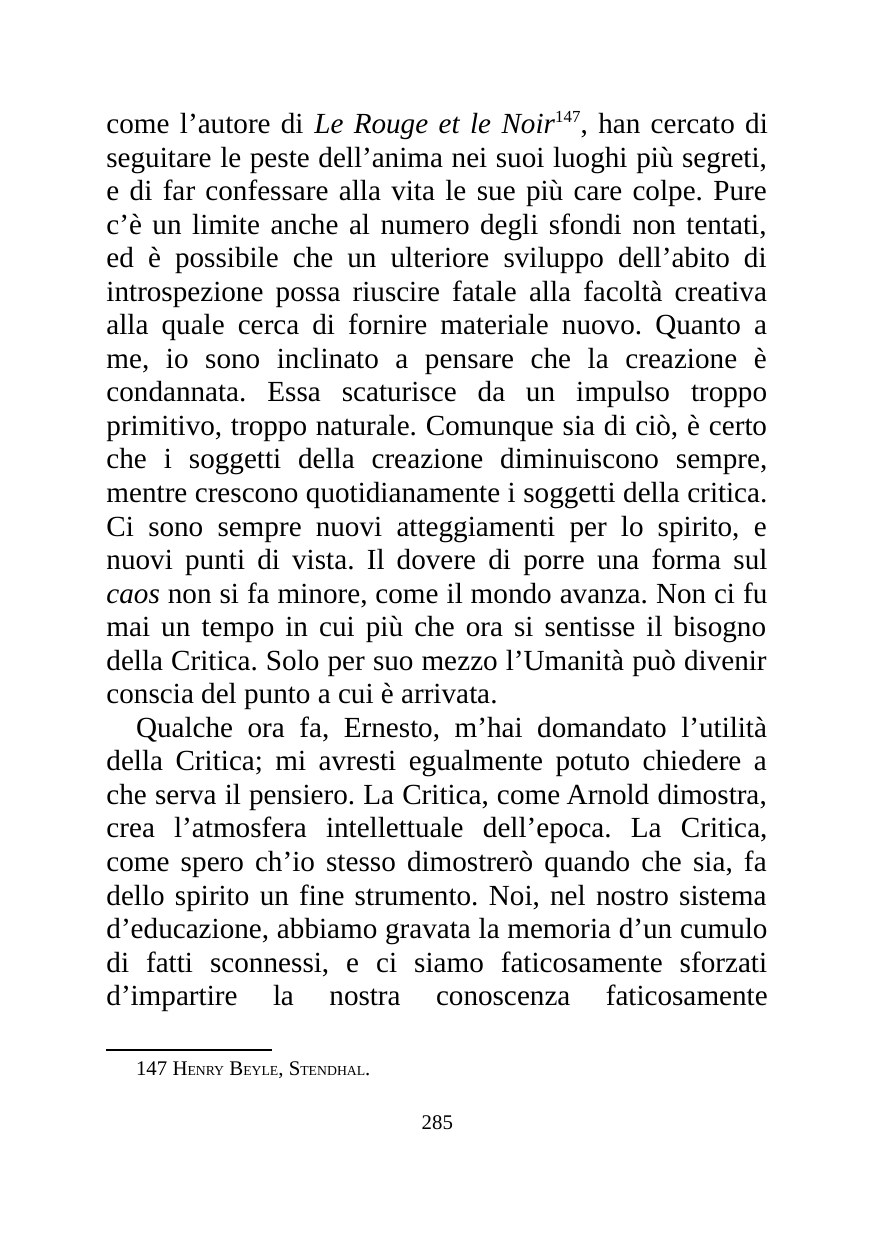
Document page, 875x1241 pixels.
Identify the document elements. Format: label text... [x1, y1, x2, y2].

text come l’autore di Le Rouge et le Noir, han cercato di seguitare le peste dell’anima nei suoi luoghi più segreti, e di far confessare alla vita le sue più care colpe. Pure c’è un limite anche al numero degli sfondi non tentati, ed è possibile che un ulteriore sviluppo dell’abito di introspezione possa riuscire fatale alla facoltà creativa alla quale cerca di fornire materiale nuovo. Quanto a me, io sono inclinato a pensare che la creazione è condannata. Essa scaturisce da un impulso troppo primitivo, troppo naturale. Comunque sia di ciò, è certo che i soggetti della creazione diminuiscono sempre, mentre crescono quotidianamente i soggetti della critica. Ci sono sempre nuovi atteggiamenti per lo spirito, e nuovi punti di vista. Il dovere di porre una forma sul caos non si fa minore, come il mondo avanza. Non ci fu mai un tempo in cui più che ora si sentisse il bisogno della Critica. Solo per suo mezzo l’Umanità può divenir conscia del punto a cui è arrivata. [106, 106, 768, 710]
text Qualche ora fa, Ernesto, m’hai domandato l’utilità della Critica; mi avresti egualmente potuto chiedere a che serva il pensiero. La Critica, come Arnold dimostra, crea l’atmosfera intellettuale dell’epoca. La Critica, come spero ch’io stesso dimostrerò quando che sia, fa dello spirito un fine strumento. Noi, nel nostro sistema d’educazione, abbiamo gravata la memoria d’un cumulo di fatti sconnessi, e ci siamo faticosamente sforzati d’impartire la nostra conoscenza faticosamente [106, 710, 768, 1012]
text Henry Beyle, Stendhal. [106, 1056, 768, 1080]
